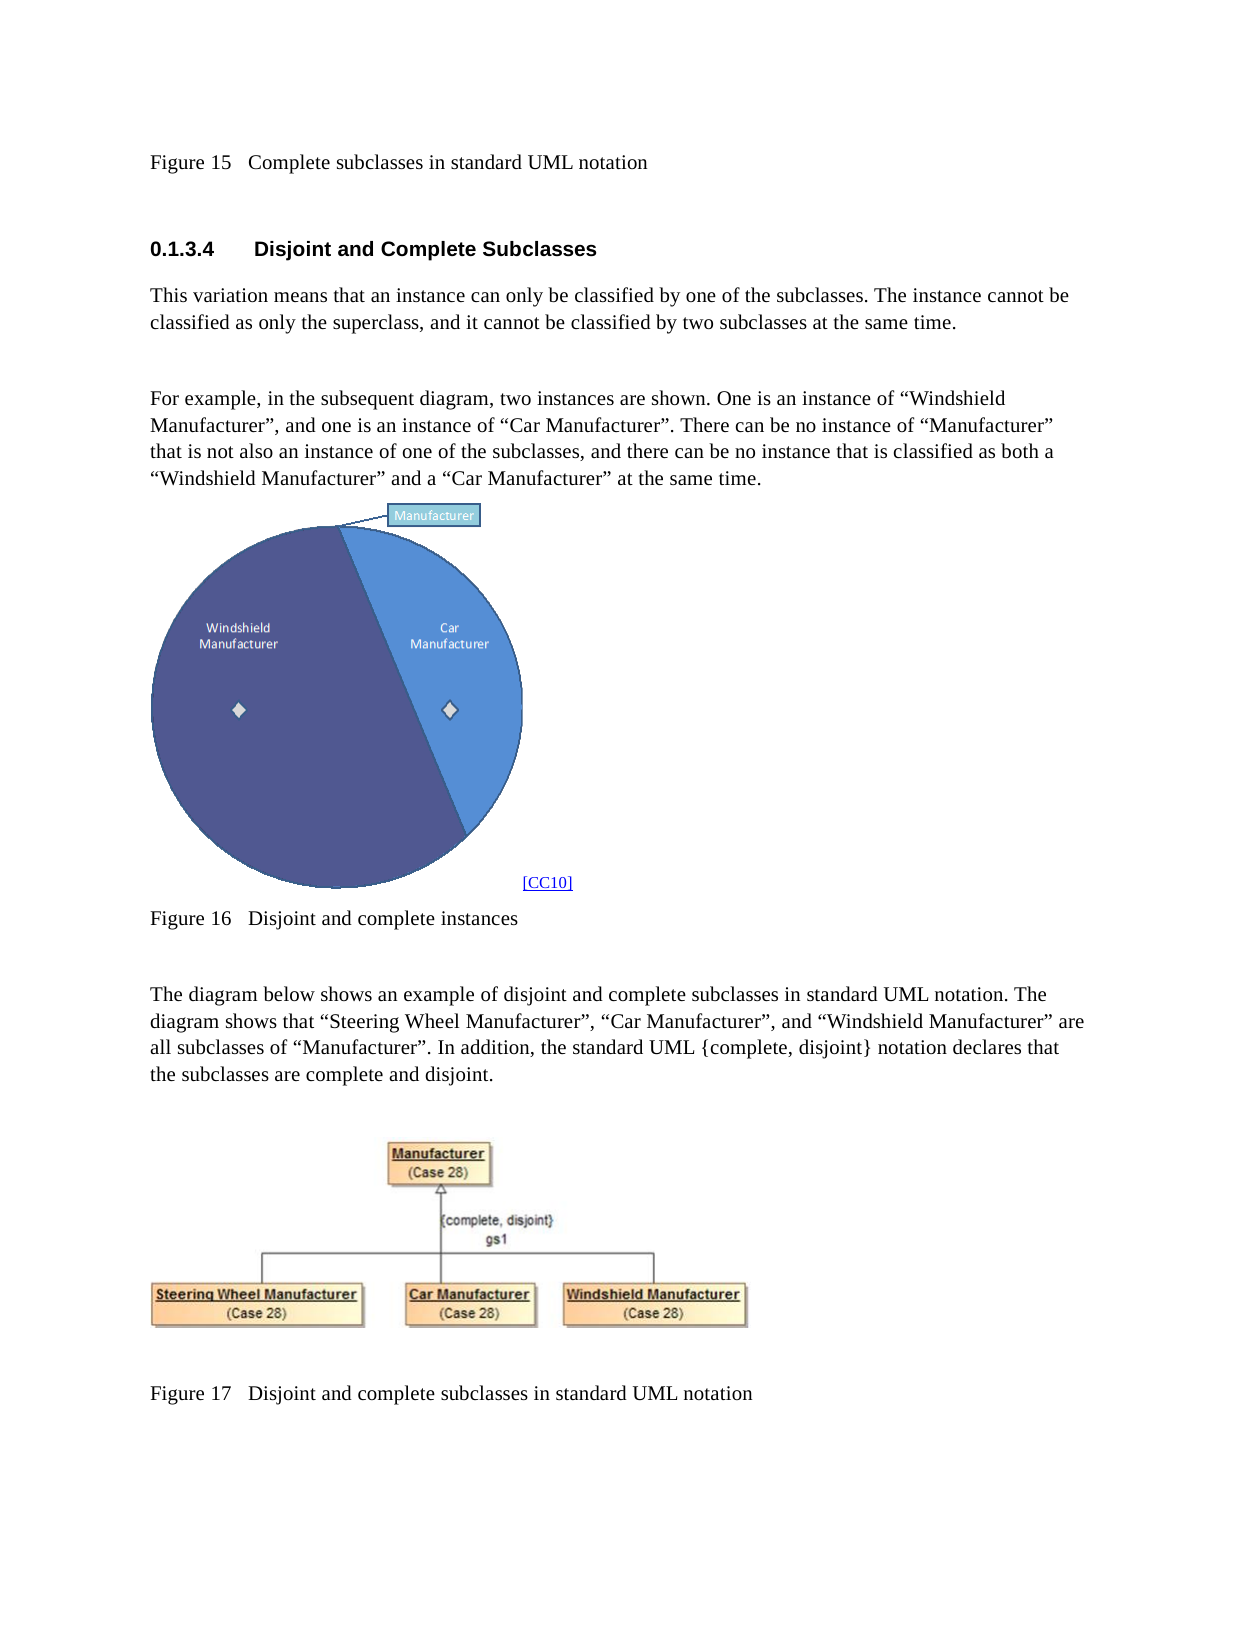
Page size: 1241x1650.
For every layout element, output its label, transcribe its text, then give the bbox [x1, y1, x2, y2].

text For example, in the subsequent diagram, two instances are shown. One is an instance of “Windshield Manufacturer”, and one is an instance of “Car Manufacturer”. There can be no instance of “Manufacturer” that is not also an instance of one of the subclasses, and there can be no instance that is classified as both a “Windshield Manufacturer” and a “Car Manufacturer” at the same time. [150, 386, 1090, 489]
text Figure 15 Complete subclasses in standard UML notation [150, 150, 1090, 174]
subtitle Disjoint and Complete Subclasses [150, 237, 1090, 261]
text Figure 17 Disjoint and complete subclasses in standard UML notation [150, 1380, 1090, 1404]
picture [150, 503, 523, 889]
text This variation means that an instance can only be classified by one of the subclasses. The instance cannot be classified as only the superclass, and it cannot be classified by two subclasses at the same time. [150, 283, 1090, 333]
text [CC10] [150, 503, 1090, 892]
picture [150, 1137, 752, 1328]
text The diagram below shows an example of disjoint and complete subclasses in standard UML notation. The diagram shows that “Steering Wheel Manufacturer”, “Car Manufacturer”, and “Windshield Manufacturer” are all subclasses of “Manufacturer”. In addition, the standard UML {complete, disjoint} notation declares that the subclasses are complete and disjoint. [150, 982, 1090, 1086]
text Figure 16 Disjoint and complete instances [150, 906, 1090, 930]
